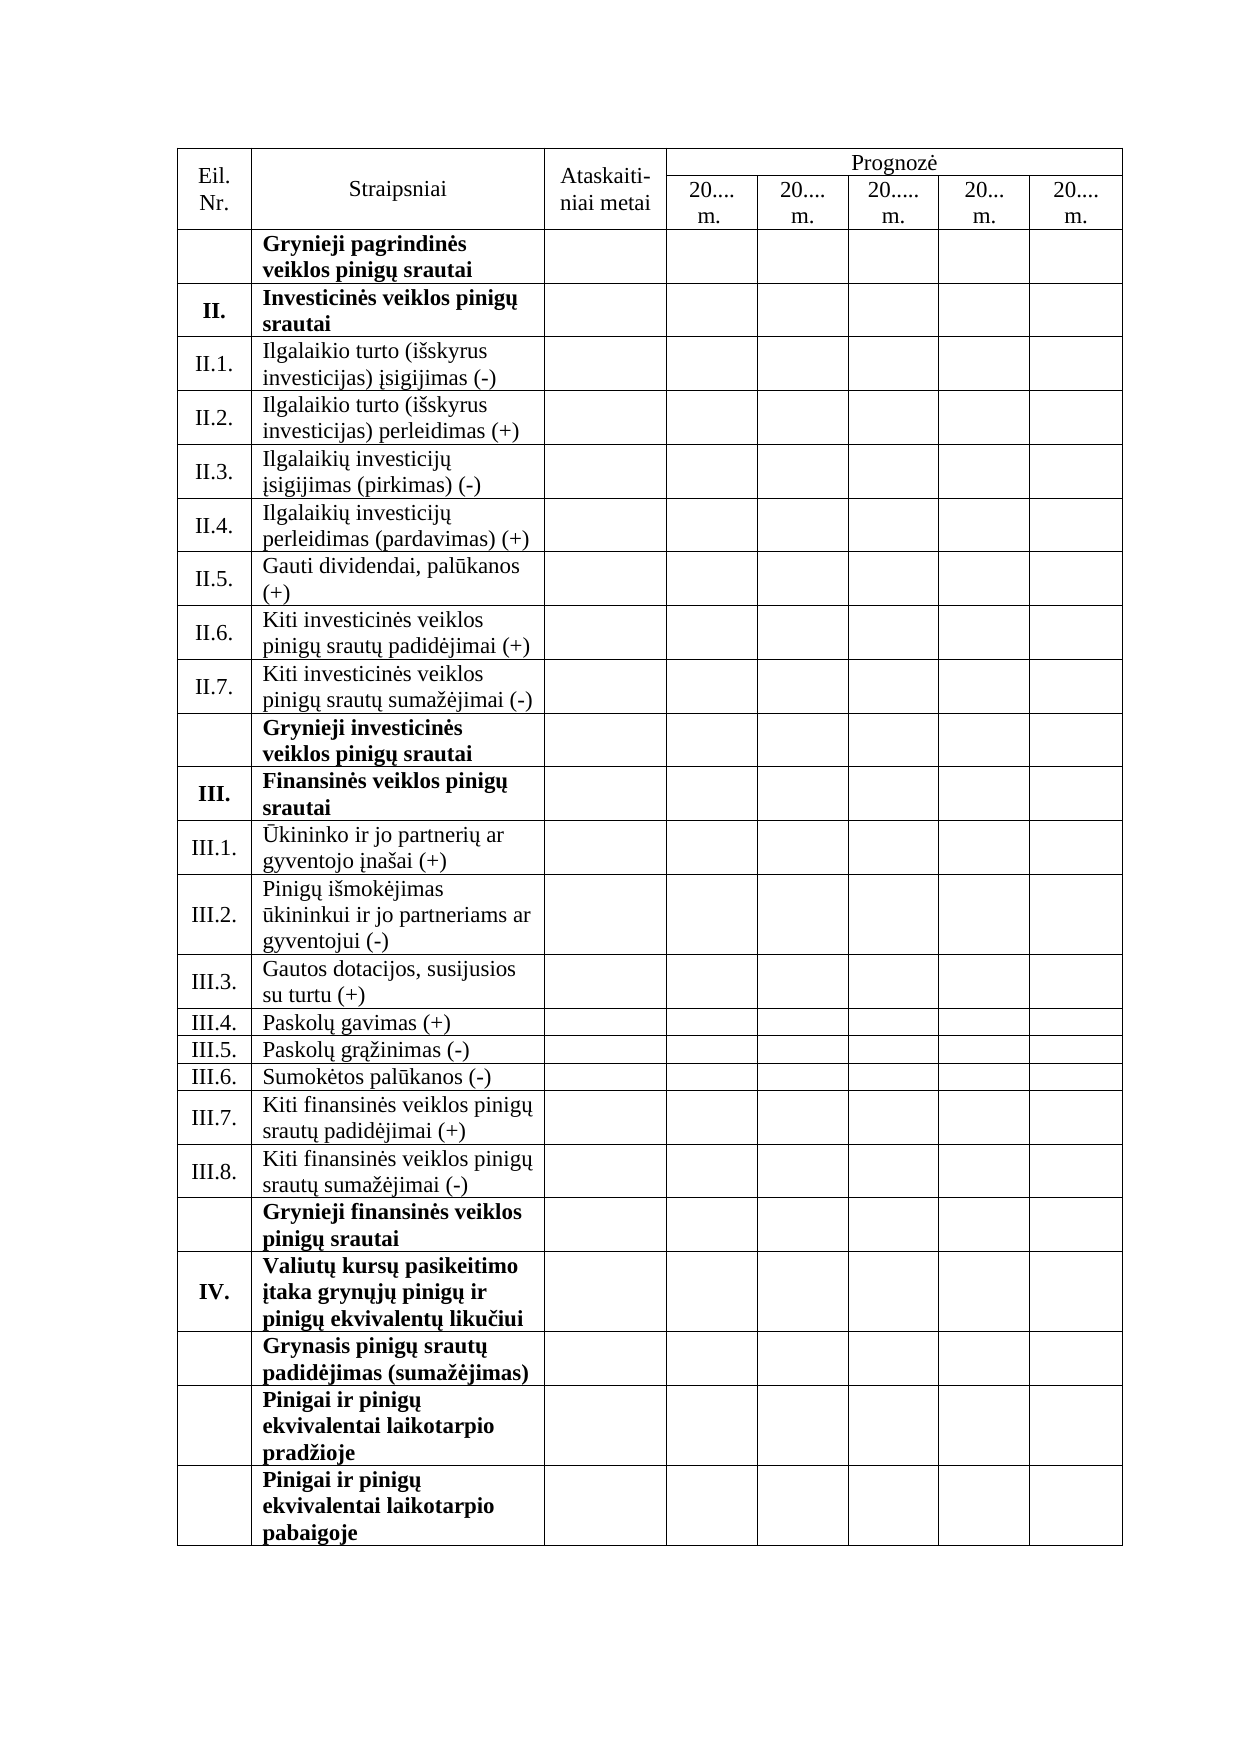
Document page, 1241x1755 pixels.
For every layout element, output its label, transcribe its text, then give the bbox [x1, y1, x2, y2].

table_cell [758, 1252, 848, 1331]
table_cell [849, 714, 938, 766]
table_cell [939, 391, 1029, 444]
table_cell [758, 1036, 848, 1062]
table_cell [667, 391, 757, 444]
table_cell [758, 1386, 848, 1465]
table_cell [178, 230, 251, 282]
table_cell [849, 1091, 938, 1143]
table_cell [545, 1332, 666, 1385]
table_cell [545, 445, 666, 497]
table_cell [758, 606, 848, 659]
table_cell [1030, 1091, 1122, 1143]
table_cell Ūkininko ir jo partnerių ar gyventojo įnašai (+) [252, 821, 544, 874]
table_cell [545, 1466, 666, 1545]
table_cell [849, 445, 938, 497]
table_cell [849, 1332, 938, 1385]
table_cell [1030, 1145, 1122, 1197]
table_cell III.7. [178, 1091, 251, 1143]
table_cell 20.... m. [667, 176, 757, 229]
table_cell [667, 1064, 757, 1090]
table_cell [849, 337, 938, 390]
table_cell [849, 391, 938, 444]
table_cell IV. [178, 1252, 251, 1331]
table_cell [1030, 337, 1122, 390]
table_cell [1030, 1198, 1122, 1251]
table_cell [1030, 660, 1122, 712]
table_cell [939, 767, 1029, 820]
table_cell [667, 1332, 757, 1385]
table_cell [667, 955, 757, 1008]
table_cell Pinigai ir pinigų ekvivalentai laikotarpio pabaigoje [252, 1466, 544, 1545]
table_cell [1030, 1466, 1122, 1545]
table_cell [667, 1252, 757, 1331]
table_cell [939, 337, 1029, 390]
table_cell Ilgalaikio turto (išskyrus investicijas) įsigijimas (-) [252, 337, 544, 390]
table_cell Paskolų gavimas (+) [252, 1009, 544, 1035]
table_cell [758, 445, 848, 497]
table_cell [758, 1145, 848, 1197]
table_cell [939, 1466, 1029, 1545]
table_cell [545, 1091, 666, 1143]
table_cell [667, 1386, 757, 1465]
table_cell [758, 391, 848, 444]
table_cell [758, 1064, 848, 1090]
table_cell [758, 1198, 848, 1251]
table_cell II.4. [178, 499, 251, 551]
table_cell [758, 714, 848, 766]
table_cell [1030, 445, 1122, 497]
table_cell [545, 1036, 666, 1062]
table_cell II.5. [178, 552, 251, 605]
table_cell Gauti dividendai, palūkanos (+) [252, 552, 544, 605]
table_cell [849, 1009, 938, 1035]
table_cell [1030, 606, 1122, 659]
table_cell Investicinės veiklos pinigų srautai [252, 284, 544, 336]
table_cell [545, 767, 666, 820]
table_cell [849, 1386, 938, 1465]
table_cell [545, 391, 666, 444]
table_cell III.8. [178, 1145, 251, 1197]
table_cell Grynieji finansinės veiklos pinigų srautai [252, 1198, 544, 1251]
table_cell Kiti finansinės veiklos pinigų srautų padidėjimai (+) [252, 1091, 544, 1143]
table_cell [545, 875, 666, 954]
table_header Eil. Nr. [178, 149, 251, 229]
table_cell [667, 767, 757, 820]
table_cell II.7. [178, 660, 251, 712]
table_cell [545, 821, 666, 874]
table_cell [667, 606, 757, 659]
table_cell III.3. [178, 955, 251, 1008]
table_cell [1030, 1252, 1122, 1331]
table_cell II.1. [178, 337, 251, 390]
table_cell [545, 1009, 666, 1035]
table_cell [939, 1064, 1029, 1090]
table_cell Ilgalaikių investicijų įsigijimas (pirkimas) (-) [252, 445, 544, 497]
table_cell [849, 499, 938, 551]
table_cell [667, 875, 757, 954]
table_cell III.2. [178, 875, 251, 954]
table_cell [1030, 1009, 1122, 1035]
table_cell [1030, 1036, 1122, 1062]
table_cell [667, 552, 757, 605]
table_cell [939, 552, 1029, 605]
table_cell [545, 337, 666, 390]
table_cell [545, 1252, 666, 1331]
table_cell III. [178, 767, 251, 820]
table_cell [667, 337, 757, 390]
table_cell [939, 1145, 1029, 1197]
table_cell [667, 284, 757, 336]
table_cell Ilgalaikių investicijų perleidimas (pardavimas) (+) [252, 499, 544, 551]
table_cell [939, 875, 1029, 954]
table_cell Kiti investicinės veiklos pinigų srautų sumažėjimai (-) [252, 660, 544, 712]
table_cell [849, 955, 938, 1008]
table_cell [939, 1386, 1029, 1465]
table_cell 20..... m. [849, 176, 938, 229]
table_cell Grynieji investicinės veiklos pinigų srautai [252, 714, 544, 766]
table_cell [758, 1009, 848, 1035]
table_cell [667, 714, 757, 766]
table_cell [667, 445, 757, 497]
table_cell [1030, 714, 1122, 766]
table_cell III.5. [178, 1036, 251, 1062]
table_cell Kiti finansinės veiklos pinigų srautų sumažėjimai (-) [252, 1145, 544, 1197]
table_cell [849, 1466, 938, 1545]
table_cell II.6. [178, 606, 251, 659]
table_cell [1030, 1064, 1122, 1090]
table_cell [849, 875, 938, 954]
table_cell [939, 499, 1029, 551]
table_cell [758, 284, 848, 336]
table_cell Valiutų kursų pasikeitimo įtaka grynųjų pinigų ir pinigų ekvivalentų likučiui [252, 1252, 544, 1331]
table_cell [545, 1064, 666, 1090]
table_cell [758, 767, 848, 820]
table_cell Gautos dotacijos, susijusios su turtu (+) [252, 955, 544, 1008]
table_cell [758, 821, 848, 874]
table_cell [545, 714, 666, 766]
table_cell [667, 230, 757, 282]
table_cell [545, 1145, 666, 1197]
table_cell Paskolų grąžinimas (-) [252, 1036, 544, 1062]
table_cell [939, 1091, 1029, 1143]
table_cell [1030, 1386, 1122, 1465]
table_cell [849, 1145, 938, 1197]
table_cell [545, 284, 666, 336]
table_cell [545, 1198, 666, 1251]
table_cell [545, 660, 666, 712]
table_cell [1030, 875, 1122, 954]
table_cell [758, 1332, 848, 1385]
table_cell [667, 1466, 757, 1545]
table_cell [1030, 391, 1122, 444]
table_cell [545, 1386, 666, 1465]
table_cell [1030, 552, 1122, 605]
table_cell [939, 955, 1029, 1008]
table_cell [545, 552, 666, 605]
table_cell [849, 552, 938, 605]
table_cell [545, 499, 666, 551]
table_cell [178, 1466, 251, 1545]
table_cell [939, 1332, 1029, 1385]
table_cell [758, 499, 848, 551]
table_cell Kiti investicinės veiklos pinigų srautų padidėjimai (+) [252, 606, 544, 659]
table_cell [758, 875, 848, 954]
table_cell [939, 445, 1029, 497]
table_cell [758, 552, 848, 605]
table_cell [545, 230, 666, 282]
table_cell [939, 1198, 1029, 1251]
table_cell [178, 1386, 251, 1465]
table_cell [849, 1252, 938, 1331]
table_cell II.3. [178, 445, 251, 497]
table_cell 20.... m. [758, 176, 848, 229]
table_cell [1030, 767, 1122, 820]
table_cell [849, 660, 938, 712]
table_cell [939, 821, 1029, 874]
table_cell Pinigų išmokėjimas ūkininkui ir jo partneriams ar gyventojui (-) [252, 875, 544, 954]
table_cell [939, 660, 1029, 712]
table_cell 20.... m. [1030, 176, 1122, 229]
table_cell [667, 1009, 757, 1035]
table_cell [849, 767, 938, 820]
table_cell [758, 955, 848, 1008]
table_cell [667, 499, 757, 551]
table_cell [849, 821, 938, 874]
table_cell 20... m. [939, 176, 1029, 229]
table_cell [667, 1036, 757, 1062]
table_cell [849, 606, 938, 659]
table_cell [939, 284, 1029, 336]
table_cell [1030, 821, 1122, 874]
table_cell [849, 1064, 938, 1090]
table_cell [939, 1009, 1029, 1035]
table_cell Pinigai ir pinigų ekvivalentai laikotarpio pradžioje [252, 1386, 544, 1465]
table_cell [667, 660, 757, 712]
table_cell [667, 1145, 757, 1197]
table_cell [178, 714, 251, 766]
table_cell [849, 1198, 938, 1251]
table_cell III.4. [178, 1009, 251, 1035]
table_cell [758, 230, 848, 282]
table_cell [758, 660, 848, 712]
table_cell [1030, 1332, 1122, 1385]
table_header Straipsniai [252, 149, 544, 229]
table_cell Grynieji pagrindinės veiklos pinigų srautai [252, 230, 544, 282]
table_cell [939, 714, 1029, 766]
table_cell [667, 1198, 757, 1251]
table_header Ataskaiti-niai metai [545, 149, 666, 229]
table_cell Grynasis pinigų srautų padidėjimas (sumažėjimas) [252, 1332, 544, 1385]
table_cell [1030, 499, 1122, 551]
table_cell [545, 606, 666, 659]
table_cell [849, 284, 938, 336]
table_cell [667, 821, 757, 874]
table_cell II.2. [178, 391, 251, 444]
table_cell [939, 230, 1029, 282]
table_cell [758, 1091, 848, 1143]
table_cell [178, 1332, 251, 1385]
table_cell [545, 955, 666, 1008]
table_cell [758, 1466, 848, 1545]
table_cell Sumokėtos palūkanos (-) [252, 1064, 544, 1090]
table_cell [939, 1252, 1029, 1331]
table_cell [939, 1036, 1029, 1062]
table_header Prognozė [667, 149, 1122, 175]
table_cell [758, 337, 848, 390]
table_cell Finansinės veiklos pinigų srautai [252, 767, 544, 820]
table_cell [667, 1091, 757, 1143]
table_cell III.6. [178, 1064, 251, 1090]
table_cell [849, 1036, 938, 1062]
table_cell [1030, 230, 1122, 282]
table_cell II. [178, 284, 251, 336]
table_cell [849, 230, 938, 282]
table_cell III.1. [178, 821, 251, 874]
table_cell [939, 606, 1029, 659]
table_cell [178, 1198, 251, 1251]
table_cell Ilgalaikio turto (išskyrus investicijas) perleidimas (+) [252, 391, 544, 444]
table_cell [1030, 284, 1122, 336]
table_cell [1030, 955, 1122, 1008]
